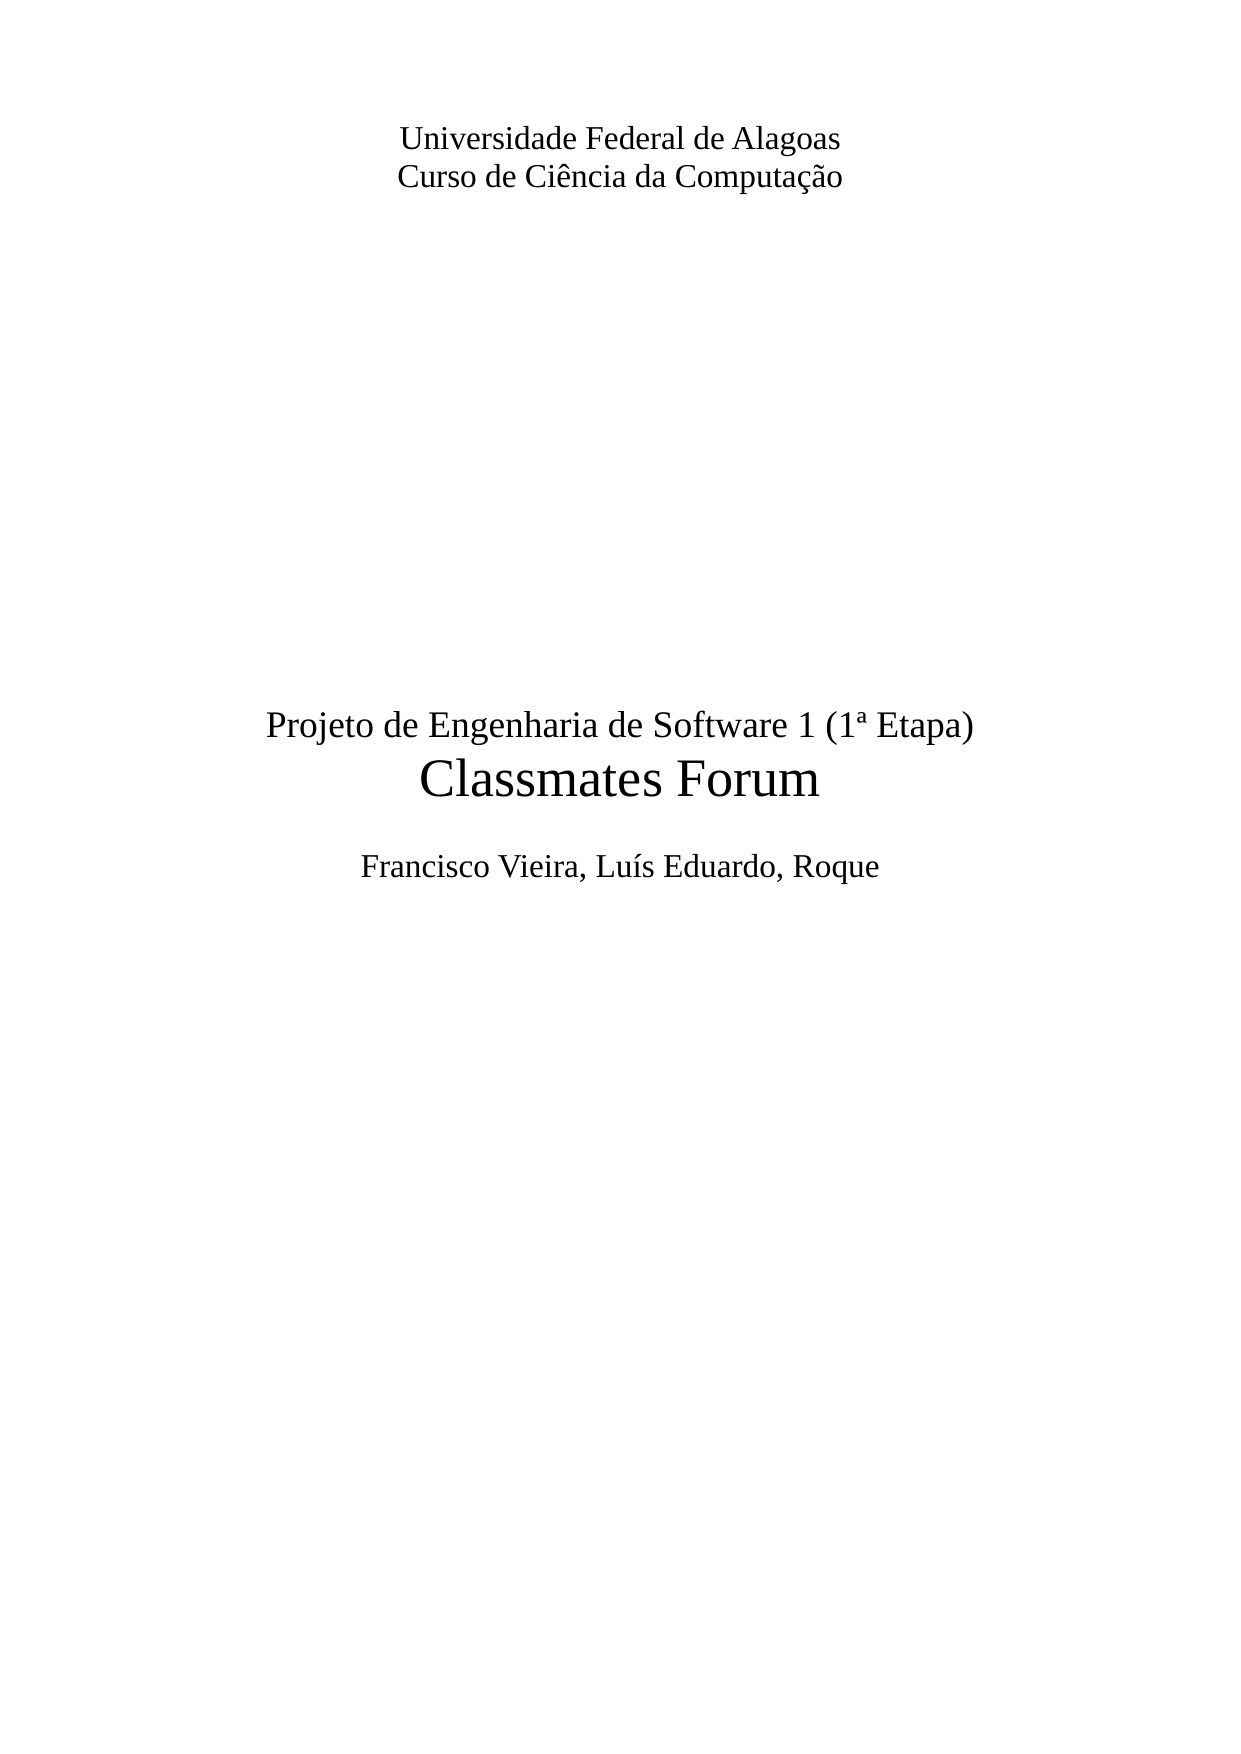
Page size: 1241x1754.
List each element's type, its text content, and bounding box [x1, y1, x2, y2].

text Projeto de Engenharia de Software 1 (1ª Etapa) [118, 703, 1122, 746]
text Universidade Federal de Alagoas [118, 118, 1122, 156]
text Francisco Vieira, Luís Eduardo, Roque [118, 846, 1122, 885]
text Curso de Ciência da Computação [118, 156, 1122, 195]
text Classmates Forum [118, 746, 1122, 808]
